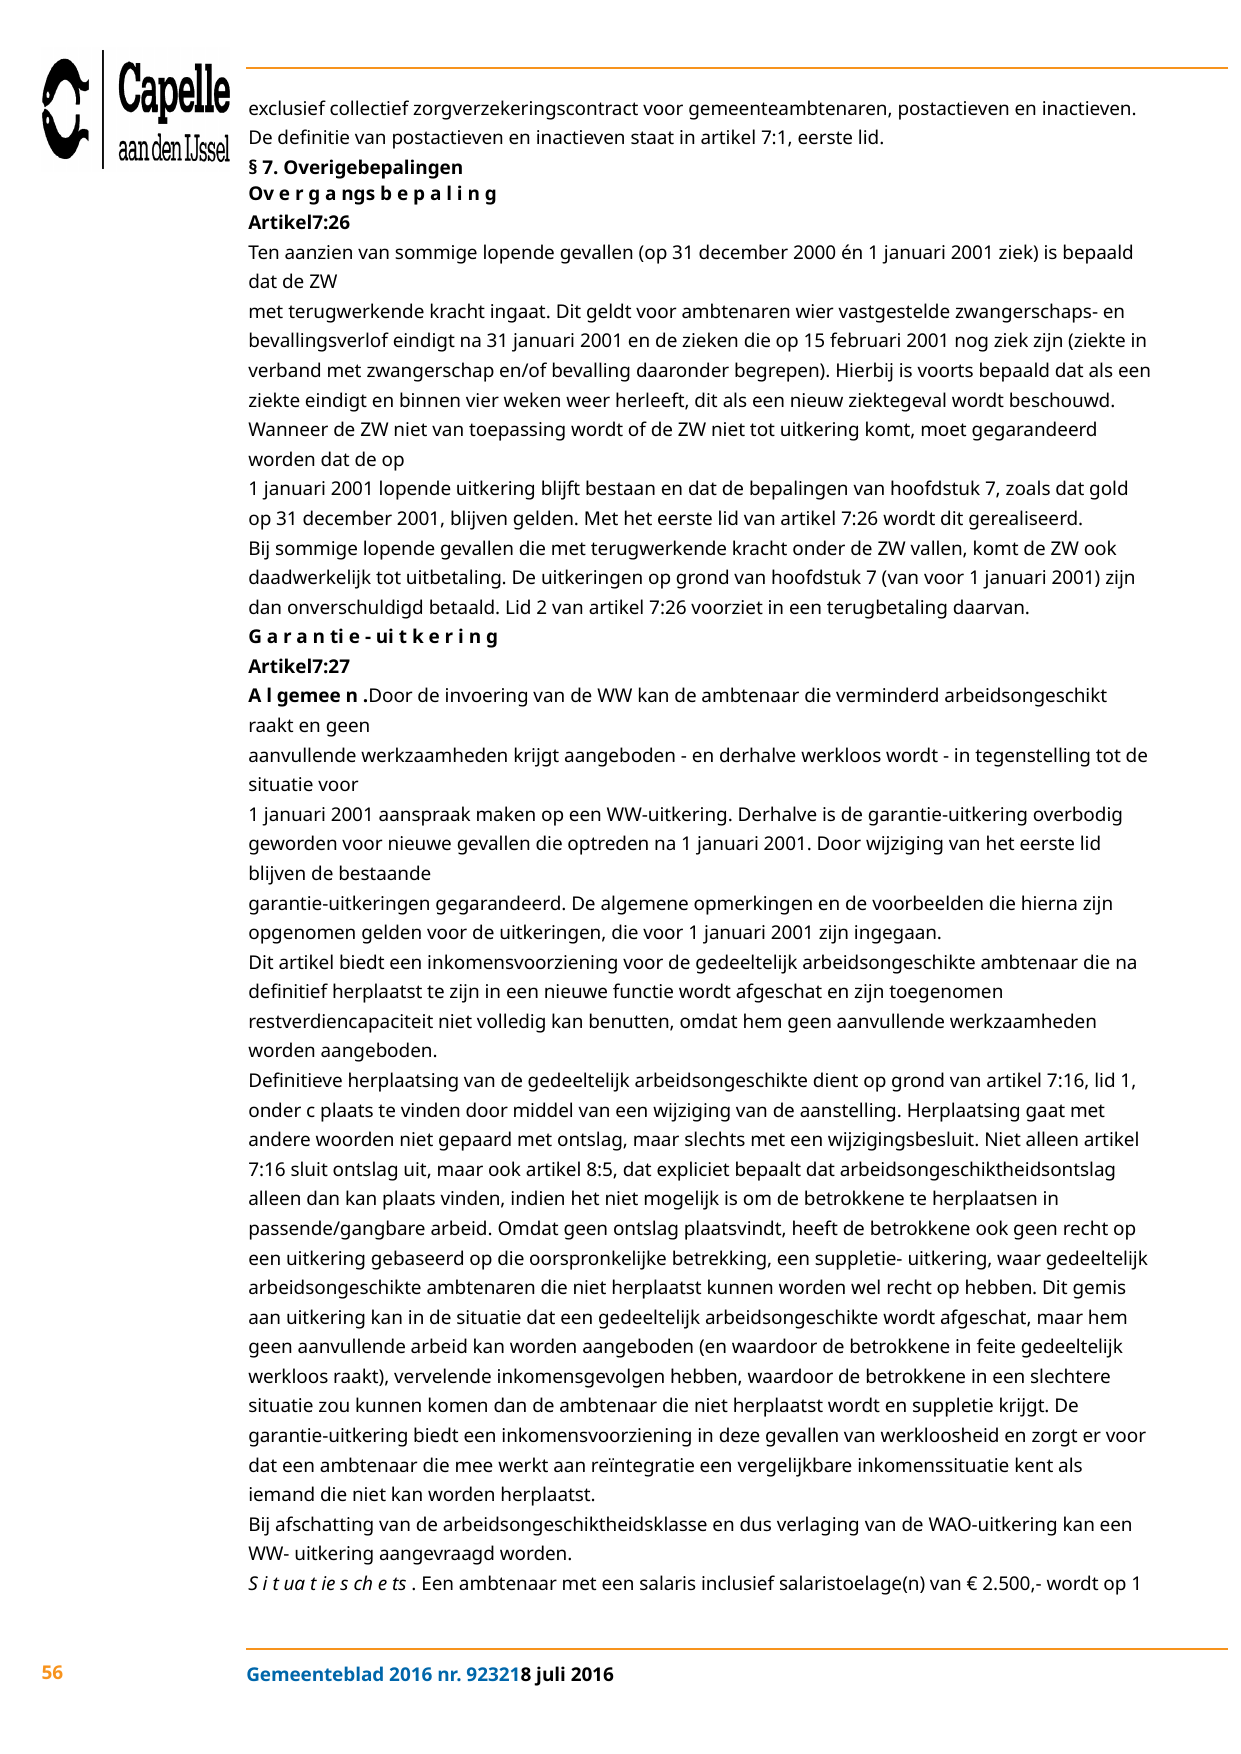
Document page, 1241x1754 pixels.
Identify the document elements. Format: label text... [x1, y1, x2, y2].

text exclusief collectief zorgverzekeringscontract voor gemeenteambtenaren, postactieven en inactieven. De definitie van postactieven en inactieven staat in artikel 7:1, eerste lid. [248, 95, 1152, 150]
picture [41, 47, 231, 172]
text Dit artikel biedt een inkomensvoorziening voor de gedeeltelijk arbeidsongeschikte ambtenaar die na definitief herplaatst te zijn in een nieuwe functie wordt afgeschat en zijn toegenomen restverdiencapaciteit niet volledig kan benutten, omdat hem geen aanvullende werkzaamheden worden aangeboden. [248, 949, 1152, 1063]
text Bij afschatting van de arbeidsongeschiktheidsklasse en dus verlaging van de WAO-uitkering kan een WW- uitkering aangevraagd worden. [248, 1511, 1152, 1566]
text 1 januari 2001 lopende uitkering blijft bestaan en dat de bepalingen van hoofdstuk 7, zoals dat gold op 31 december 2001, blijven gelden. Met het eerste lid van artikel 7:26 wordt dit gerealiseerd. [248, 476, 1152, 531]
text Bij sommige lopende gevallen die met terugwerkende kracht onder de ZW vallen, komt de ZW ook daadwerkelijk tot uitbetaling. De uitkeringen op grond van hoofdstuk 7 (van voor 1 januari 2001) zijn dan onverschuldigd betaald. Lid 2 van artikel 7:26 voorziet in een terugbetaling daarvan. [248, 535, 1152, 619]
text Ten aanzien van sommige lopende gevallen (op 31 december 2000 én 1 januari 2001 ziek) is bepaald dat de ZW [248, 239, 1152, 294]
text Definitieve herplaatsing van de gedeeltelijk arbeidsongeschikte dient op grond van artikel 7:16, lid 1, onder c plaats te vinden door middel van een wijziging van de aanstelling. Herplaatsing gaat met andere woorden niet gepaard met ontslag, maar slechts met een wijzigingsbesluit. Niet alleen artikel 7:16 sluit ontslag uit, maar ook artikel 8:5, dat expliciet bepaalt dat arbeidsongeschiktheidsontslag alleen dan kan plaats vinden, indien het niet mogelijk is om de betrokkene te herplaatsen in passende/gangbare arbeid. Omdat geen ontslag plaatsvindt, heeft de betrokkene ook geen recht op een uitkering gebaseerd op die oorspronkelijke betrekking, een suppletie- uitkering, waar gedeeltelijk arbeidsongeschikte ambtenaren die niet herplaatst kunnen worden wel recht op hebben. Dit gemis aan uitkering kan in de situatie dat een gedeeltelijk arbeidsongeschikte wordt afgeschat, maar hem geen aanvullende arbeid kan worden aangeboden (en waardoor de betrokkene in feite gedeeltelijk werkloos raakt), vervelende inkomensgevolgen hebben, waardoor de betrokkene in een slechtere situatie zou kunnen komen dan de ambtenaar die niet herplaatst wordt en suppletie krijgt. De garantie-uitkering biedt een inkomensvoorziening in deze gevallen van werkloosheid en zorgt er voor dat een ambtenaar die mee werkt aan reïntegratie een vergelijkbare inkomenssituatie kent als iemand die niet kan worden herplaatst. [248, 1067, 1152, 1507]
text garantie-uitkeringen gegarandeerd. De algemene opmerkingen en de voorbeelden die hierna zijn opgenomen gelden voor de uitkeringen, die voor 1 januari 2001 zijn ingegaan. [248, 890, 1152, 945]
text Ov e r g a ngs b e p a l i n g [248, 180, 1152, 205]
text aanvullende werkzaamheden krijgt aangeboden - en derhalve werkloos wordt - in tegenstelling tot de situatie voor [248, 742, 1152, 797]
text Artikel7:26 [248, 209, 1152, 235]
text met terugwerkende kracht ingaat. Dit geldt voor ambtenaren wier vastgestelde zwangerschaps- en bevallingsverlof eindigt na 31 januari 2001 en de zieken die op 15 februari 2001 nog ziek zijn (ziekte in verband met zwangerschap en/of bevalling daaronder begrepen). Hierbij is voorts bepaald dat als een ziekte eindigt en binnen vier weken weer herleeft, dit als een nieuw ziektegeval wordt beschouwd. [248, 298, 1152, 412]
text G a r a n ti e - ui t k e r i n g [248, 623, 1152, 649]
text S i t ua t ie s ch e ts . Een ambtenaar met een salaris inclusief salaristoelage(n) van € 2.500,- wordt op 1 [248, 1570, 1152, 1596]
text A l gemee n .Door de invoering van de WW kan de ambtenaar die verminderd arbeidsongeschikt raakt en geen [248, 683, 1152, 738]
text 1 januari 2001 aanspraak maken op een WW-uitkering. Derhalve is de garantie-uitkering overbodig geworden voor nieuwe gevallen die optreden na 1 januari 2001. Door wijziging van het eerste lid blijven de bestaande [248, 801, 1152, 886]
text § 7. Overigebepalingen [248, 154, 1152, 180]
text Artikel7:27 [248, 653, 1152, 679]
text Wanneer de ZW niet van toepassing wordt of de ZW niet tot uitkering komt, moet gegarandeerd worden dat de op [248, 416, 1152, 472]
